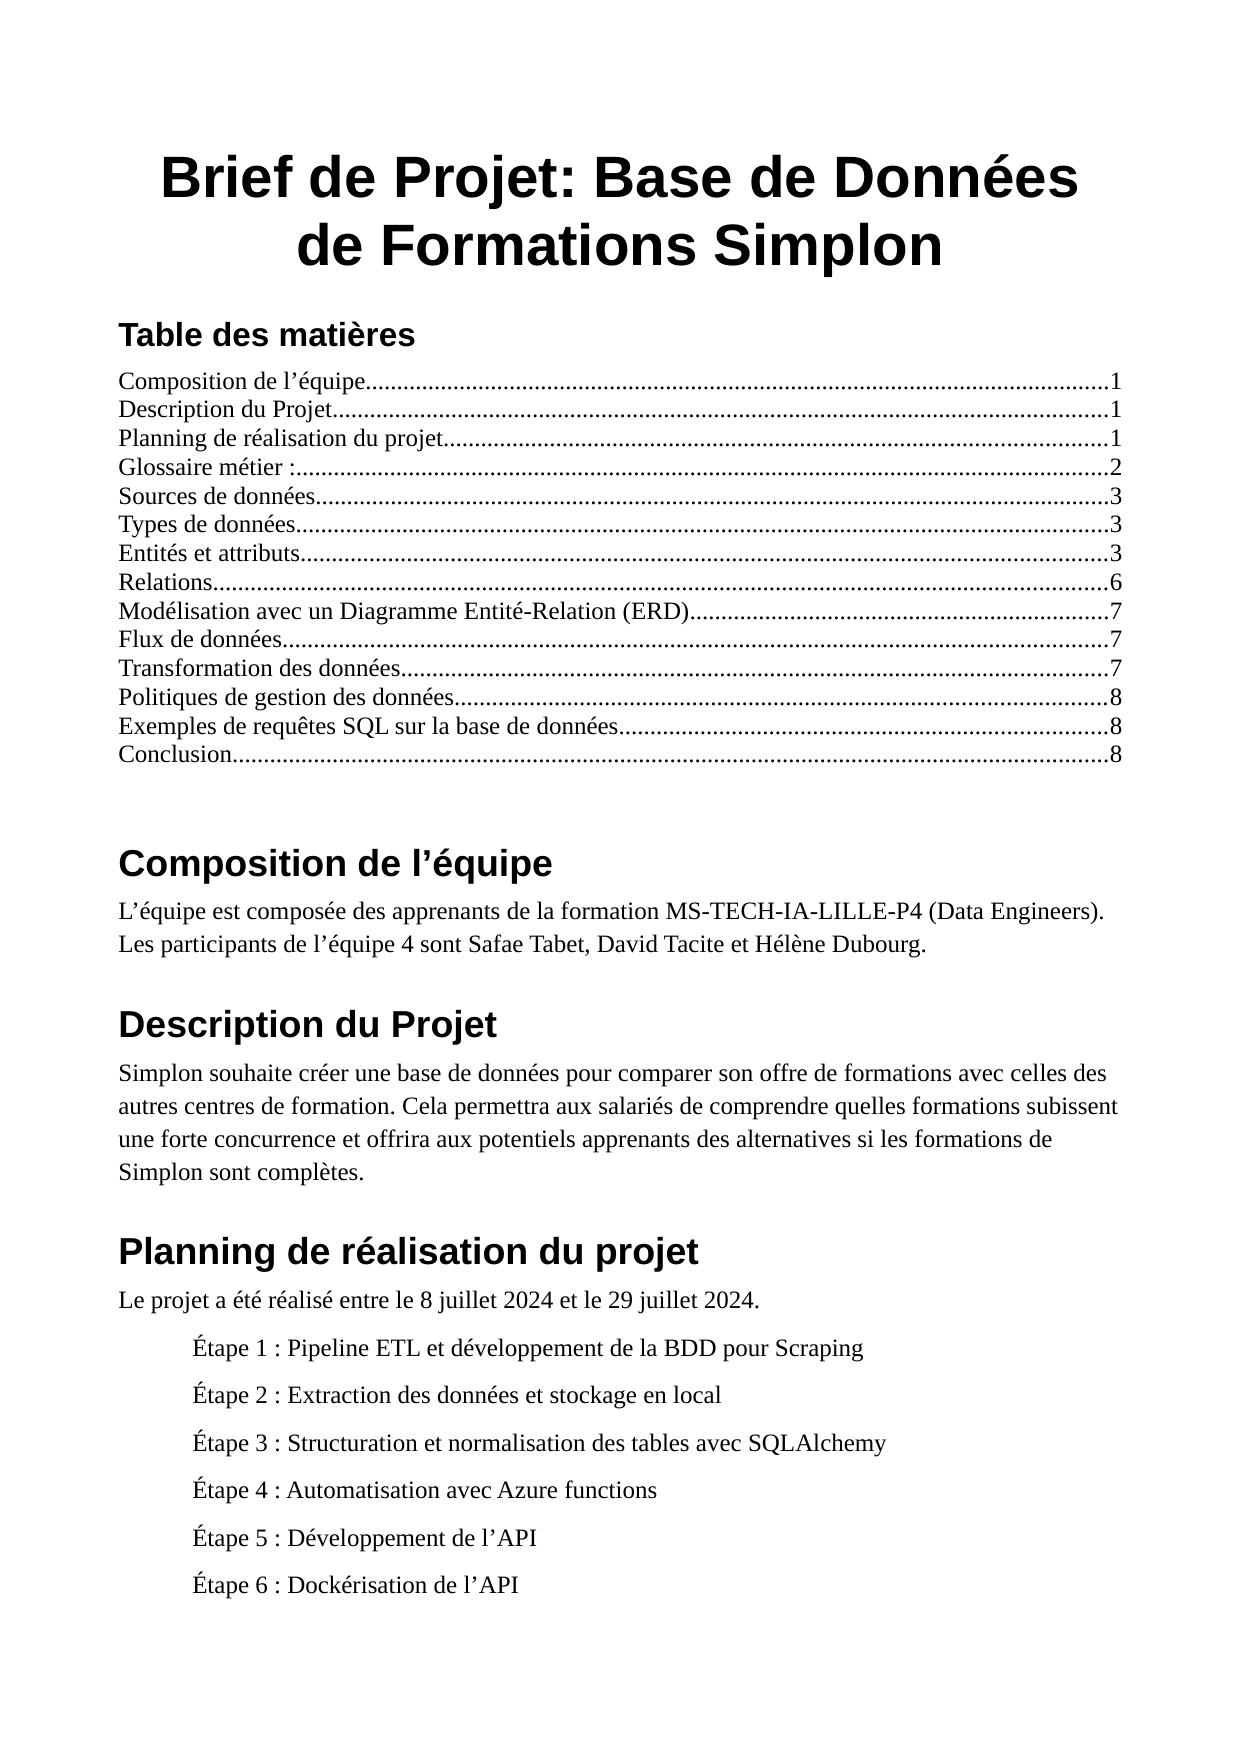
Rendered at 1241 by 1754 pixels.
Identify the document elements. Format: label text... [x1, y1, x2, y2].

text Types de données 3 [118, 509, 1122, 538]
text Relations 6 [118, 567, 1122, 596]
subtitle Composition de l’équipe [118, 841, 1122, 884]
text Étape 5 : Développement de l’API [192, 1523, 1122, 1552]
text Conclusion 8 [118, 739, 1122, 768]
text Flux de données 7 [118, 624, 1122, 653]
text Composition de l’équipe 1 [118, 366, 1122, 394]
text Description du Projet 1 [118, 394, 1122, 423]
text Sources de données 3 [118, 481, 1122, 509]
text Étape 4 : Automatisation avec Azure functions [192, 1475, 1122, 1504]
text Transformation des données 7 [118, 653, 1122, 682]
text Entités et attributs 3 [118, 538, 1122, 567]
text Planning de réalisation du projet 1 [118, 423, 1122, 452]
text Modélisation avec un Diagramme Entité-Relation (ERD) 7 [118, 596, 1122, 624]
text Politiques de gestion des données 8 [118, 682, 1122, 711]
text Glossaire métier : 2 [118, 452, 1122, 481]
title Brief de Projet: Base de Données de Formations Simplon [118, 143, 1122, 277]
subtitle Table des matières [118, 315, 1122, 353]
subtitle Description du Projet [118, 1002, 1122, 1045]
text Étape 6 : Dockérisation de l’API [192, 1571, 1122, 1599]
text Le projet a été réalisé entre le 8 juillet 2024 et le 29 juillet 2024. [118, 1285, 1122, 1314]
text Étape 3 : Structuration et normalisation des tables avec SQLAlchemy [192, 1428, 1122, 1457]
text Exemples de requêtes SQL sur la base de données 8 [118, 711, 1122, 739]
text L’équipe est composée des apprenants de la formation MS-TECH-IA-LILLE-P4 (Data Engineers). Les participants de l’équipe 4 sont Safae Tabet, David Tacite et Hélène Dubourg. [118, 896, 1122, 958]
text Simplon souhaite créer une base de données pour comparer son offre de formations avec celles des autres centres de formation. Cela permettra aux salariés de comprendre quelles formations subissent une forte concurrence et offrira aux potentiels apprenants des alternatives si les formations de Simplon sont complètes. [118, 1058, 1122, 1186]
subtitle Planning de réalisation du projet [118, 1229, 1122, 1272]
text Étape 2 : Extraction des données et stockage en local [192, 1380, 1122, 1409]
text Étape 1 : Pipeline ETL et développement de la BDD pour Scraping [192, 1333, 1122, 1361]
